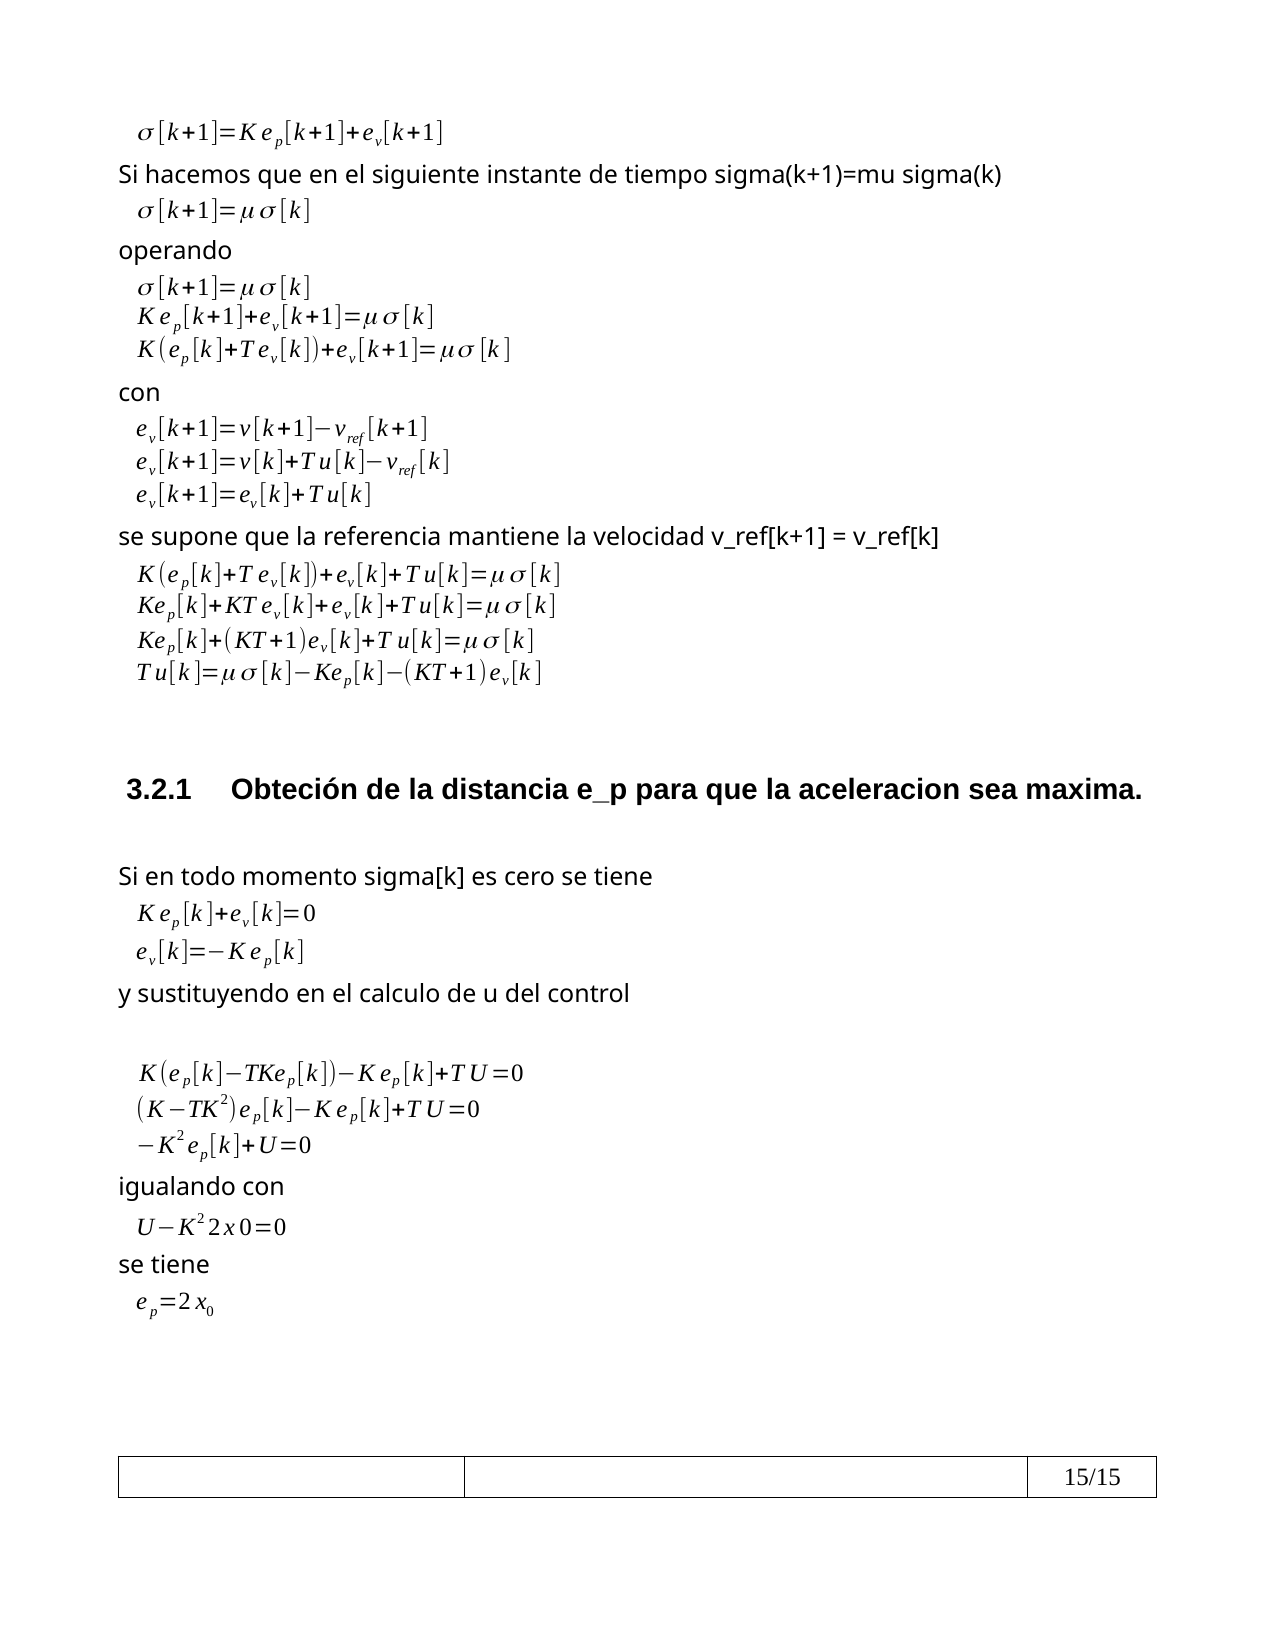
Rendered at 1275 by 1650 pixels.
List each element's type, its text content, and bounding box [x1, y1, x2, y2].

text igualando con [118, 1168, 1157, 1202]
text se supone que la referencia mantiene la velocidad v_ref[k+1] = v_ref[k] [118, 518, 1157, 552]
subtitle Obteción de la distancia e_p para que la aceleracion sea maxima. [118, 772, 1157, 806]
text Si en todo momento sigma[k] es cero se tiene [118, 859, 1157, 893]
text Si hacemos que en el siguiente instante de tiempo sigma(k+1)=mu sigma(k) [118, 156, 1157, 190]
text se tiene [118, 1247, 1157, 1281]
text con [118, 374, 1157, 408]
text operando [118, 232, 1157, 266]
text y sustituyendo en el calculo de u del control [118, 976, 1157, 1010]
